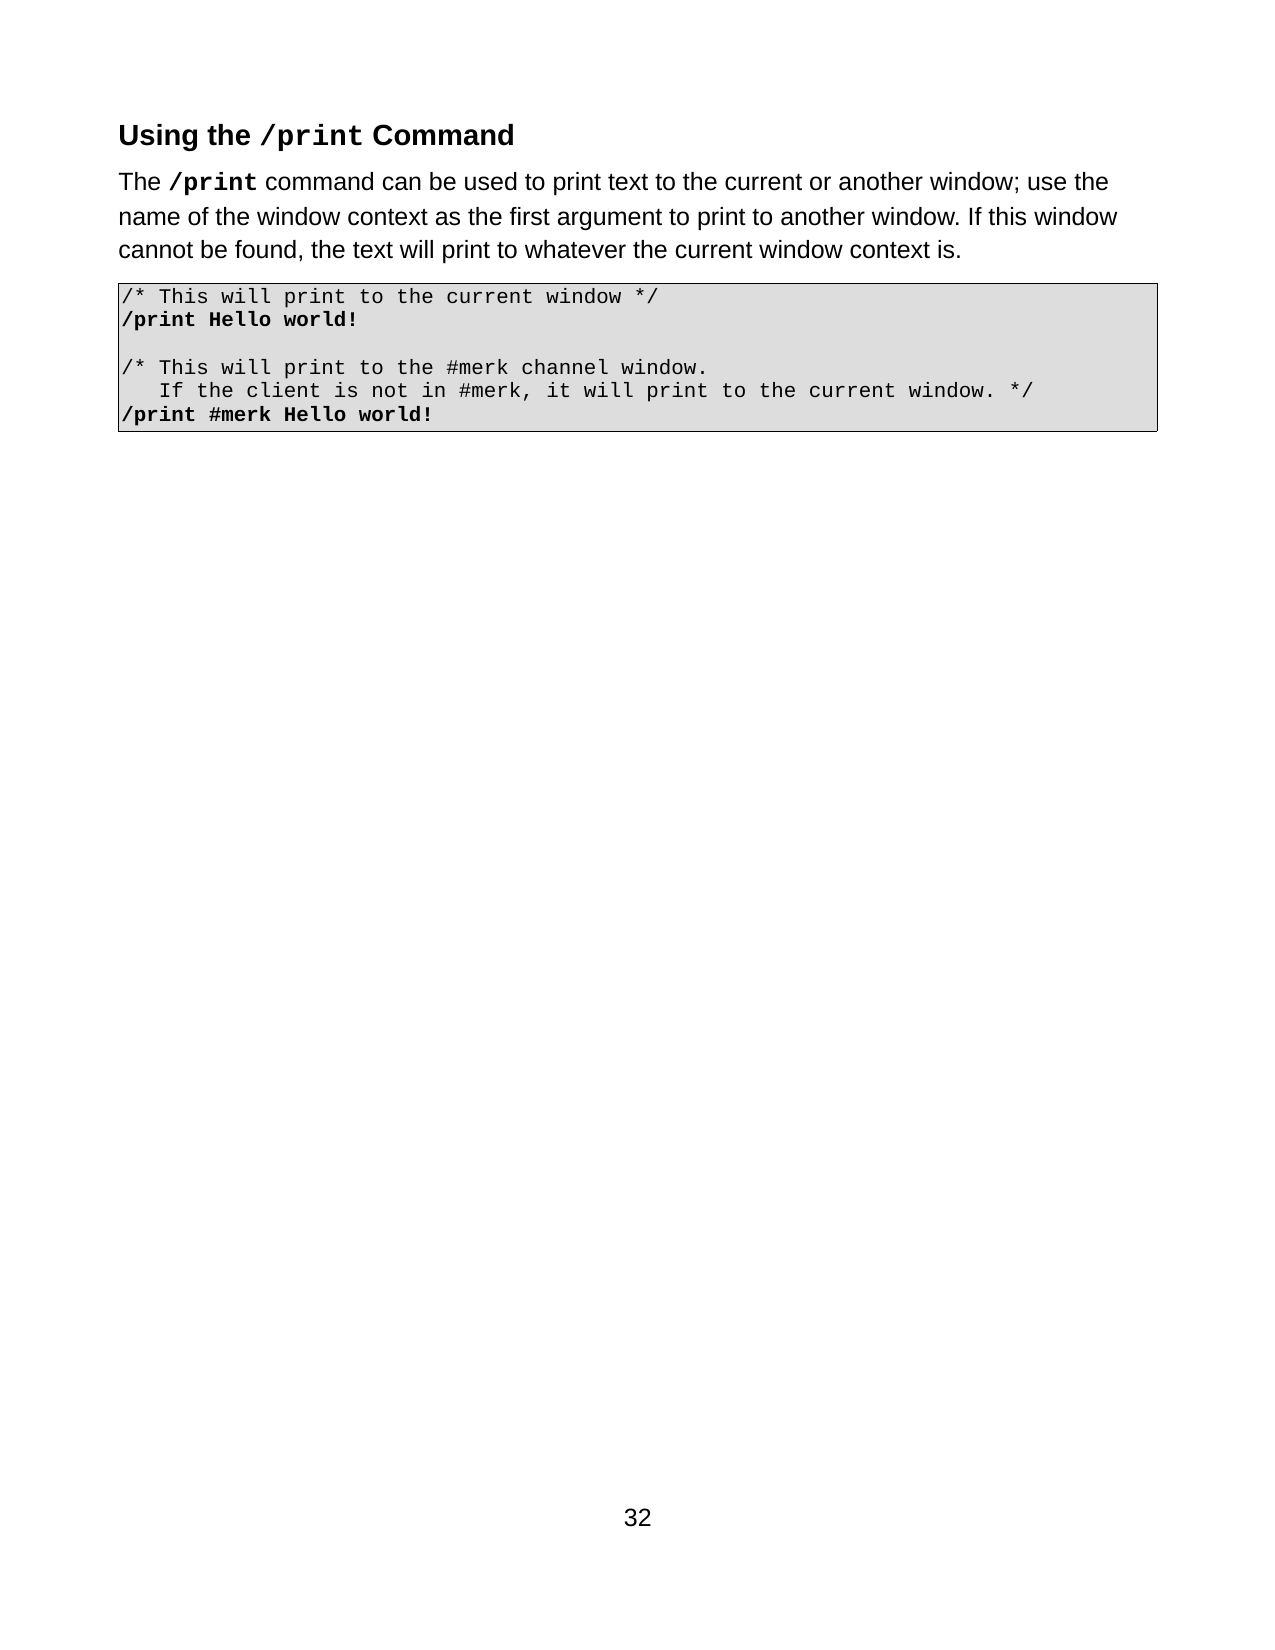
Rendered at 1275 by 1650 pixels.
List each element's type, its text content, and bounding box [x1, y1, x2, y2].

subtitle Using the /print Command [118, 118, 1157, 154]
table_header /* This will print to the current window */ /print Hello world! /* This will print to the #merk channel window. If the client is not in #merk, it will print to the current window. */ /print #merk Hello world! [119, 284, 1157, 431]
text The /print command can be used to print text to the current or another window; use the name of the window context as the first argument to print to another window. If this window cannot be found, the text will print to whatever the current window context is. [118, 167, 1157, 264]
